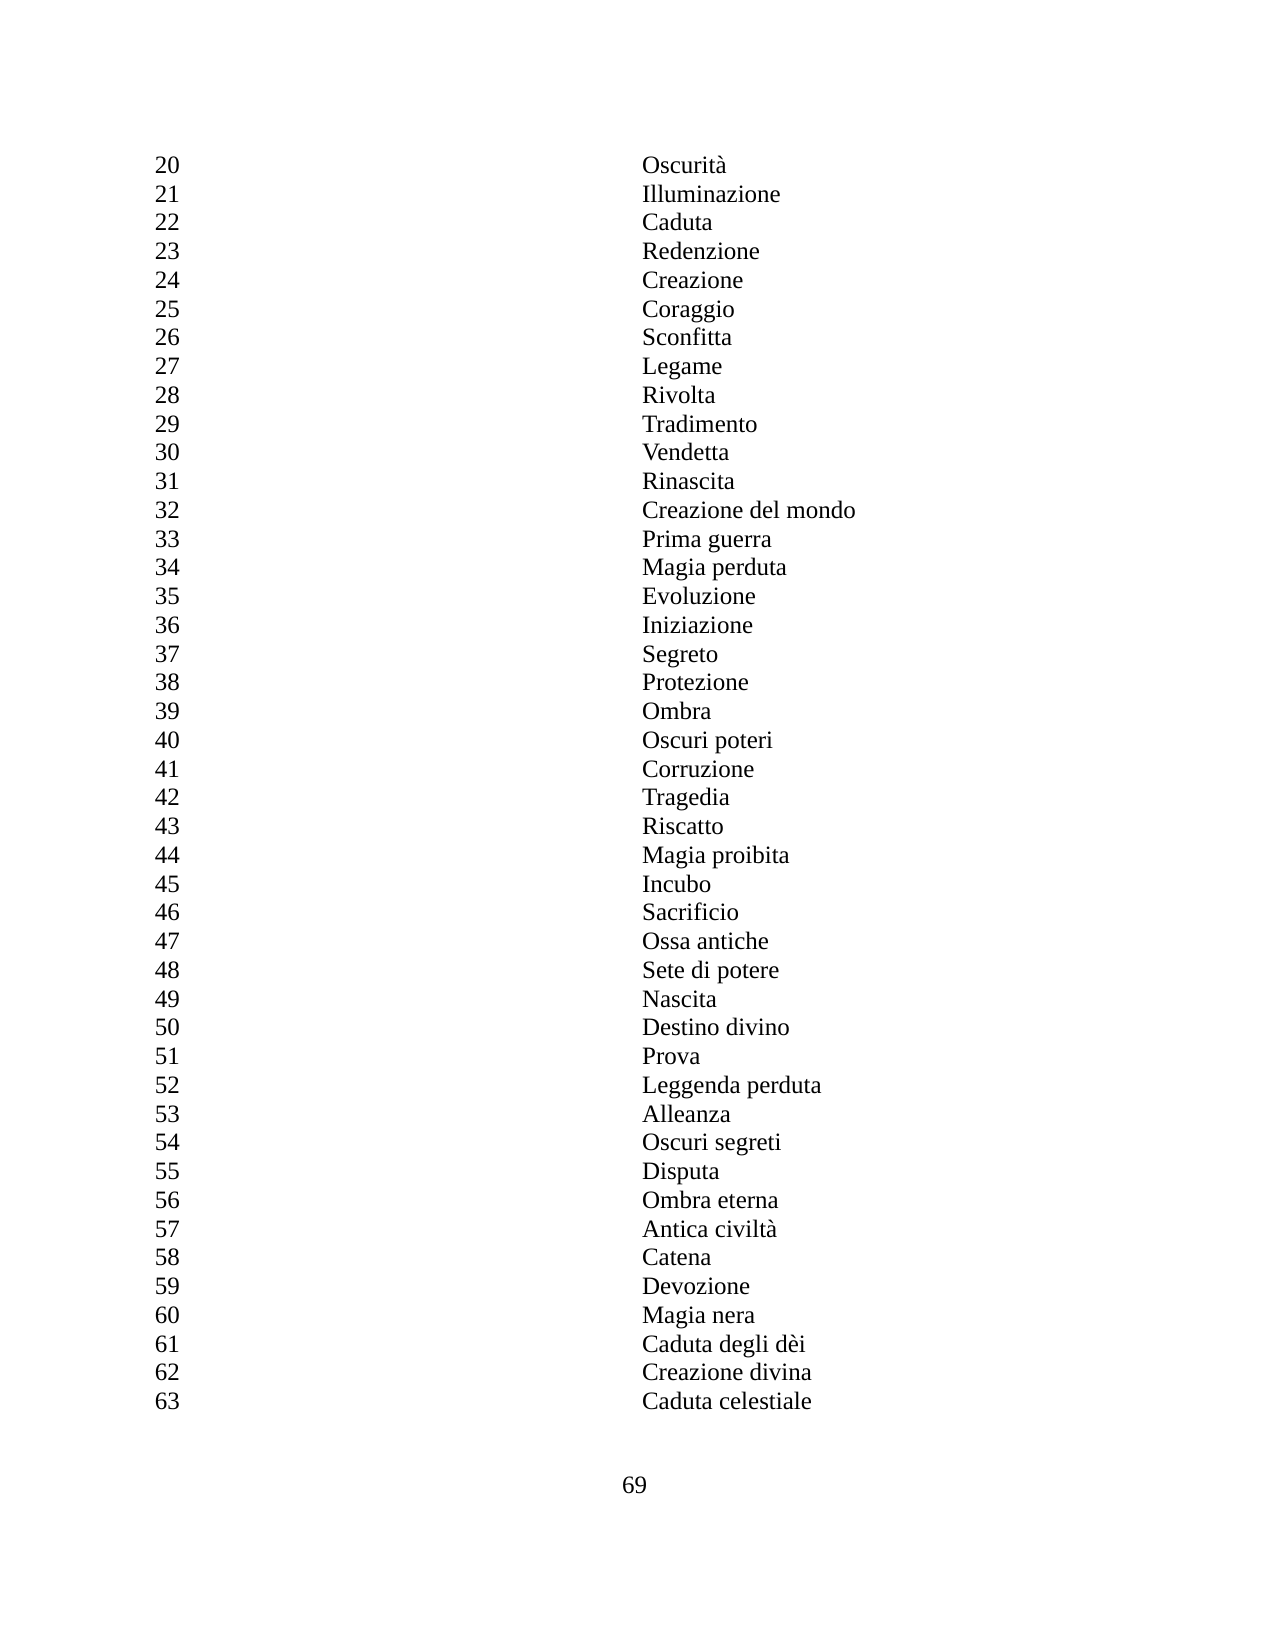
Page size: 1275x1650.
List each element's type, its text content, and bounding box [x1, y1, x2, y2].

table_cell 52 [150, 1070, 637, 1099]
table_cell 62 [150, 1358, 637, 1386]
table_cell 30 [150, 438, 637, 466]
table_cell Creazione del mondo [638, 495, 1125, 524]
table_cell 41 [150, 754, 637, 782]
table_cell Magia proibita [638, 840, 1125, 869]
table_cell Creazione [638, 265, 1125, 294]
table_cell 22 [150, 208, 637, 236]
table_cell 56 [150, 1185, 637, 1214]
table_cell Caduta degli dèi [638, 1329, 1125, 1357]
table_cell Ombra eterna [638, 1185, 1125, 1214]
table_cell 28 [150, 380, 637, 409]
table_cell Oscuri segreti [638, 1128, 1125, 1156]
table_cell 59 [150, 1271, 637, 1300]
table_cell Magia nera [638, 1300, 1125, 1329]
table_cell 33 [150, 524, 637, 552]
table_cell 40 [150, 725, 637, 754]
table_cell Legame [638, 351, 1125, 380]
table_cell Protezione [638, 668, 1125, 696]
table_cell 25 [150, 294, 637, 322]
table_cell Ombra [638, 696, 1125, 725]
table_cell Oscurità [638, 150, 1125, 179]
table_cell Disputa [638, 1156, 1125, 1185]
table_cell 58 [150, 1243, 637, 1271]
table_cell Sete di potere [638, 955, 1125, 984]
table_cell 39 [150, 696, 637, 725]
table_cell 51 [150, 1041, 637, 1070]
table_cell 42 [150, 783, 637, 811]
table_cell Prima guerra [638, 524, 1125, 552]
table_cell 61 [150, 1329, 637, 1357]
table_cell 27 [150, 351, 637, 380]
table_cell 60 [150, 1300, 637, 1329]
table_cell 32 [150, 495, 637, 524]
table_cell 63 [150, 1386, 637, 1415]
table_cell Prova [638, 1041, 1125, 1070]
table_cell Illuminazione [638, 179, 1125, 207]
table_cell 57 [150, 1214, 637, 1242]
table_cell 21 [150, 179, 637, 207]
table_cell Sacrificio [638, 898, 1125, 926]
table_cell 43 [150, 811, 637, 840]
table_cell Redenzione [638, 236, 1125, 265]
table_cell 29 [150, 409, 637, 437]
table_cell Rinascita [638, 466, 1125, 495]
table_cell Iniziazione [638, 610, 1125, 639]
table_cell Tradimento [638, 409, 1125, 437]
table_cell Rivolta [638, 380, 1125, 409]
table_cell Antica civiltà [638, 1214, 1125, 1242]
table_cell Alleanza [638, 1099, 1125, 1127]
table_cell 48 [150, 955, 637, 984]
table_cell Vendetta [638, 438, 1125, 466]
table_cell 46 [150, 898, 637, 926]
table_cell Sconfitta [638, 323, 1125, 351]
table_cell Corruzione [638, 754, 1125, 782]
table_cell 45 [150, 869, 637, 897]
table_cell Tragedia [638, 783, 1125, 811]
table_cell 34 [150, 553, 637, 581]
table_cell 35 [150, 581, 637, 610]
table_cell Catena [638, 1243, 1125, 1271]
table_cell 55 [150, 1156, 637, 1185]
table_cell Ossa antiche [638, 926, 1125, 955]
table_cell Destino divino [638, 1013, 1125, 1041]
table_cell 50 [150, 1013, 637, 1041]
table_cell 47 [150, 926, 637, 955]
table_cell 49 [150, 984, 637, 1012]
table_cell Caduta celestiale [638, 1386, 1125, 1415]
table_cell 24 [150, 265, 637, 294]
table_cell 54 [150, 1128, 637, 1156]
table_cell 23 [150, 236, 637, 265]
table_cell Coraggio [638, 294, 1125, 322]
table_cell 36 [150, 610, 637, 639]
table_cell Evoluzione [638, 581, 1125, 610]
table_cell Magia perduta [638, 553, 1125, 581]
table_cell 44 [150, 840, 637, 869]
table_cell Caduta [638, 208, 1125, 236]
table_cell 37 [150, 639, 637, 667]
table_cell Devozione [638, 1271, 1125, 1300]
table_cell Riscatto [638, 811, 1125, 840]
table_cell Oscuri poteri [638, 725, 1125, 754]
table_cell Incubo [638, 869, 1125, 897]
table_cell 26 [150, 323, 637, 351]
table_cell 31 [150, 466, 637, 495]
table_cell 53 [150, 1099, 637, 1127]
table_cell Nascita [638, 984, 1125, 1012]
table_cell Creazione divina [638, 1358, 1125, 1386]
table_cell Leggenda perduta [638, 1070, 1125, 1099]
table_cell 38 [150, 668, 637, 696]
table_cell 20 [150, 150, 637, 179]
table_cell Segreto [638, 639, 1125, 667]
